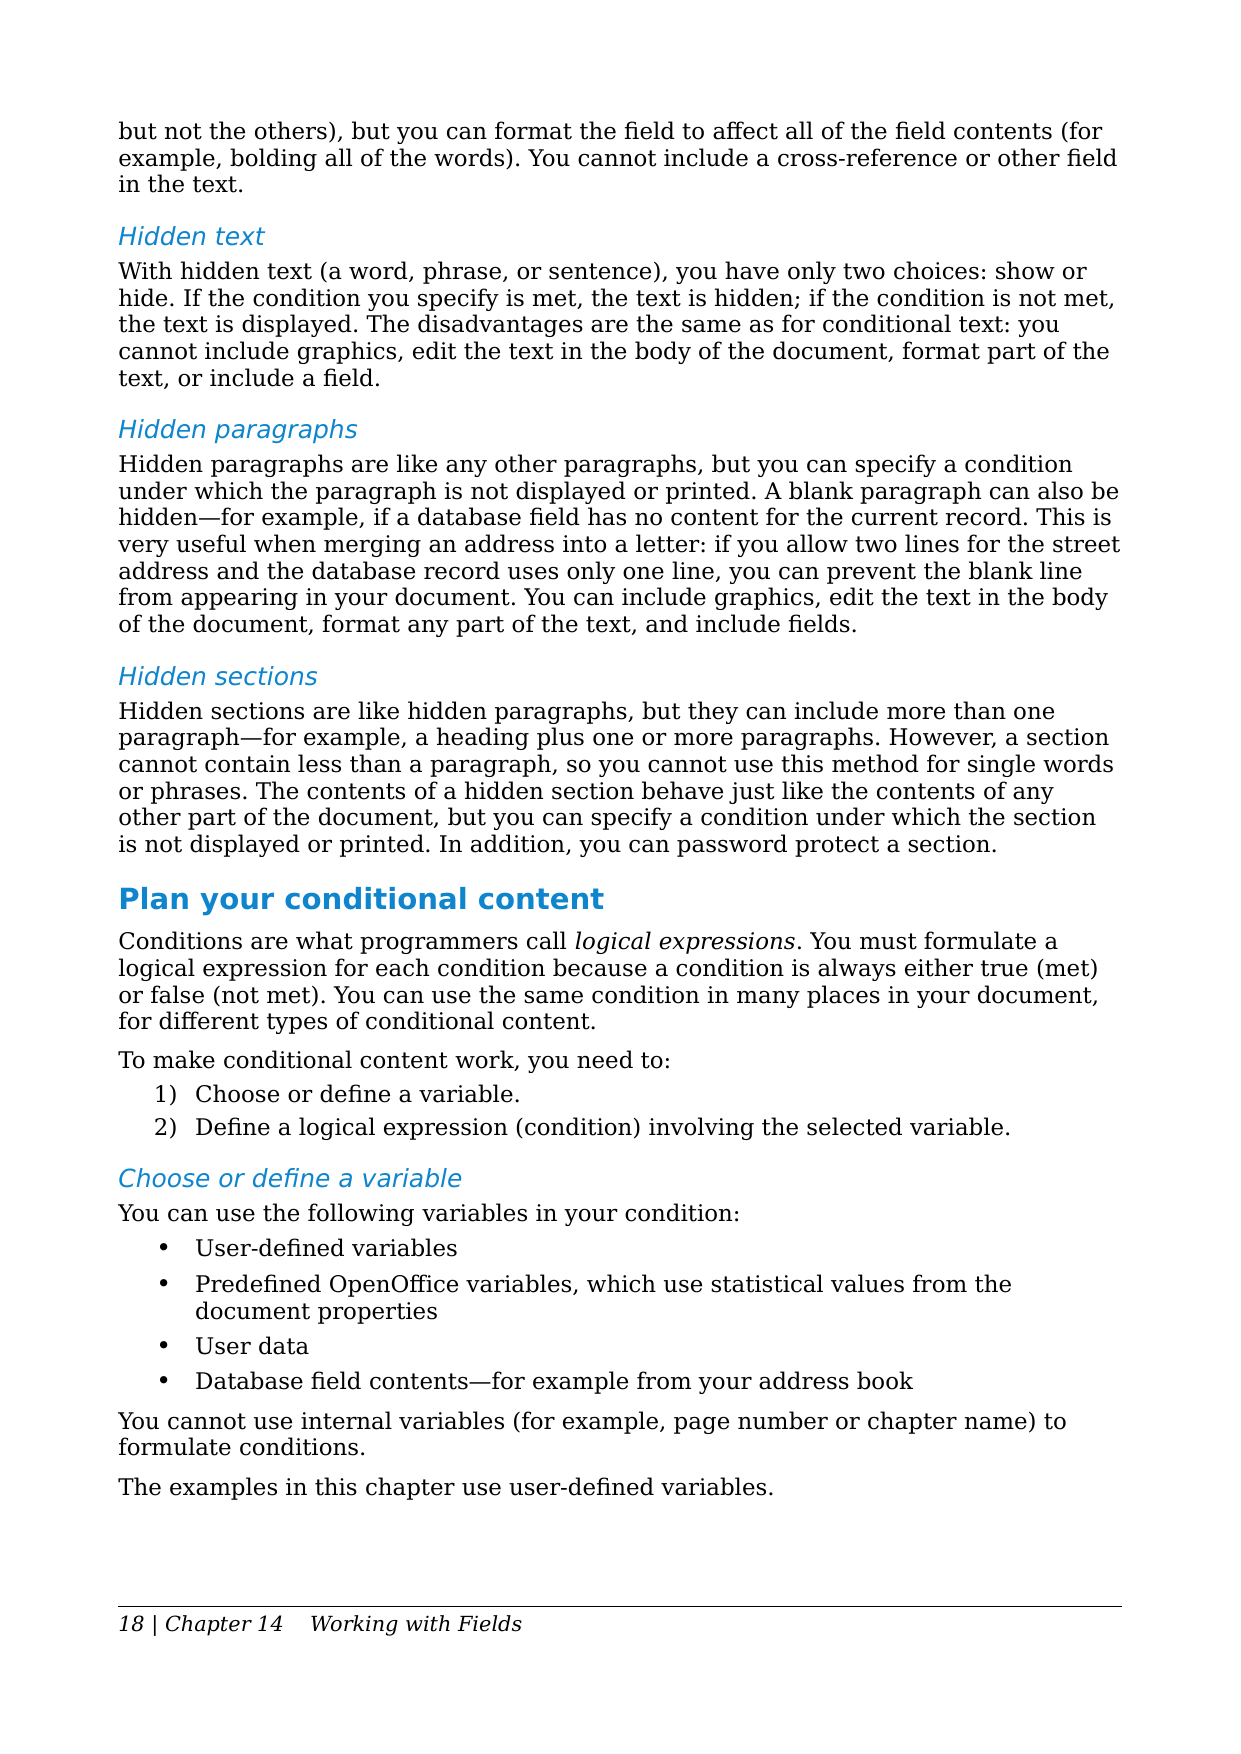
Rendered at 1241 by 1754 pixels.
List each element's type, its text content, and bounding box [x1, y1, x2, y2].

subtitle Choose or define a variable [118, 1164, 1122, 1194]
list User data [156, 1331, 1122, 1360]
text You cannot use internal variables (for example, page number or chapter name) to formulate conditions. [118, 1408, 1122, 1461]
text With hidden text (a word, phrase, or sentence), you have only two choices: show or hide. If the condition you specify is met, the text is hidden; if the condition is not met, the text is displayed. The disadvantages are the same as for conditional text: you cannot include graphics, edit the text in the body of the document, format part of the text, or include a field. [118, 258, 1122, 391]
text Conditions are what programmers call logical expressions. You must formulate a logical expression for each condition because a condition is always either true (met) or false (not met). You can use the same condition in many places in your document, for different types of conditional content. [118, 928, 1122, 1035]
subtitle Hidden paragraphs [118, 416, 1122, 445]
subtitle Hidden sections [118, 662, 1122, 691]
text Hidden paragraphs are like any other paragraphs, but you can specify a condition under which the paragraph is not displayed or printed. A blank paragraph can also be hidden—for example, if a database field has no content for the current record. This is very useful when merging an address into a letter: if you allow two lines for the street address and the database record uses only one line, you can prevent the blank line from appearing in your document. You can include graphics, edit the text in the body of the document, format any part of the text, and include fields. [118, 451, 1122, 638]
text Hidden sections are like hidden paragraphs, but they can include more than one paragraph—for example, a heading plus one or more paragraphs. However, a section cannot contain less than a paragraph, so you cannot use this method for single words or phrases. The contents of a hidden section behave just like the contents of any other part of the document, but you can specify a condition under which the section is not displayed or printed. In addition, you can password protect a section. [118, 698, 1122, 858]
list Database field contents—for example from your address book [156, 1366, 1122, 1395]
list Define a logical expression (condition) involving the selected variable. [177, 1114, 1122, 1140]
text The examples in this chapter use user-defined variables. [118, 1474, 1122, 1500]
text but not the others), but you can format the field to affect all of the field contents (for example, bolding all of the words). You cannot include a cross-reference or other field in the text. [118, 118, 1122, 198]
subtitle Hidden text [118, 222, 1122, 252]
list Predefined OpenOffice variables, which use statistical values from the document properties [156, 1269, 1122, 1324]
list You can use the following variables in your condition: [118, 1200, 1122, 1227]
list To make conditional content work, you need to: [118, 1048, 1122, 1074]
list Choose or define a variable. [177, 1081, 1122, 1107]
list User-defined variables [156, 1233, 1122, 1262]
subtitle Plan your conditional content [118, 882, 1122, 916]
